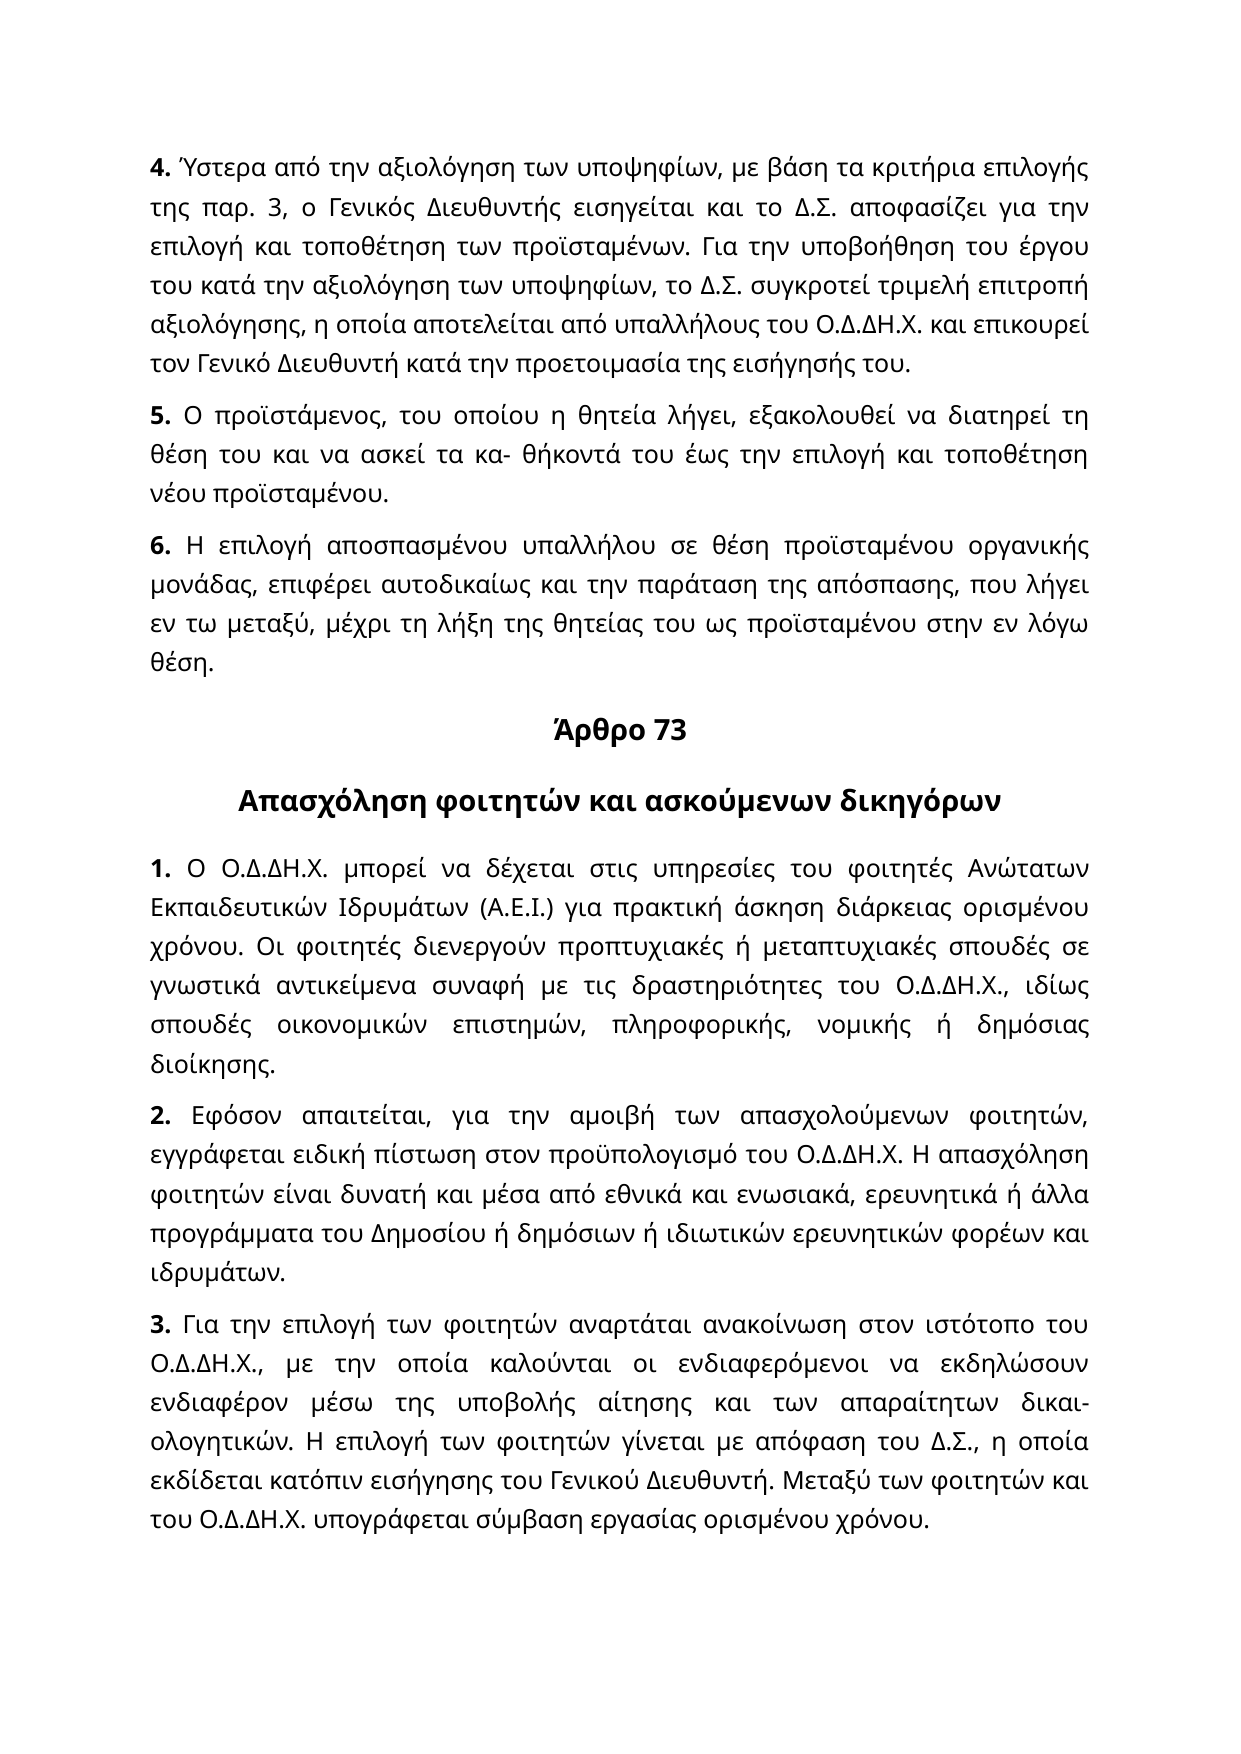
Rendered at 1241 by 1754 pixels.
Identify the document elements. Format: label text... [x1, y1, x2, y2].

text 6. Η επιλογή αποσπασμένου υπαλλήλου σε θέση προϊσταμένου οργανικής μονάδας, επιφέρει αυτοδικαίως και την παράταση της απόσπασης, που λήγει εν τω μεταξύ, μέχρι τη λήξη της θητείας του ως προϊσταμένου στην εν λόγω θέση. [150, 527, 1090, 679]
text 1. Ο Ο.Δ.ΔΗ.Χ. μπορεί να δέχεται στις υπηρεσίες του φοιτητές Ανώτατων Εκπαιδευτικών Ιδρυμάτων (Α.Ε.Ι.) για πρακτική άσκηση διάρκειας ορισμένου χρόνου. Οι φοιτητές διενεργούν προπτυχιακές ή μεταπτυχιακές σπουδές σε γνωστικά αντικείμενα συναφή με τις δραστηριότητες του Ο.Δ.ΔΗ.Χ., ιδίως σπουδές οικονομικών επιστημών, πληροφορικής, νομικής ή δημόσιας διοίκησης. [150, 850, 1090, 1080]
text 3. Για την επιλογή των φοιτητών αναρτάται ανακοίνωση στον ιστότοπο του Ο.Δ.ΔΗ.Χ., με την οποία καλούνται οι ενδιαφερόμενοι να εκδηλώσουν ενδιαφέρον μέσω της υποβολής αίτησης και των απαραίτητων δικαι- ολογητικών. Η επιλογή των φοιτητών γίνεται με απόφαση του Δ.Σ., η οποία εκδίδεται κατόπιν εισήγησης του Γενικού Διευθυντή. Μεταξύ των φοιτητών και του Ο.Δ.ΔΗ.Χ. υπογράφεται σύμβαση εργασίας ορισμένου χρόνου. [150, 1306, 1090, 1536]
text 2. Εφόσον απαιτείται, για την αμοιβή των απασχολούμενων φοιτητών, εγγράφεται ειδική πίστωση στον προϋπολογισμό του Ο.Δ.ΔΗ.Χ. Η απασχόληση φοιτητών είναι δυνατή και μέσα από εθνικά και ενωσιακά, ερευνητικά ή άλλα προγράμματα του Δημοσίου ή δημόσιων ή ιδιωτικών ερευνητικών φορέων και ιδρυμάτων. [150, 1098, 1090, 1289]
text 4. Ύστερα από την αξιολόγηση των υποψηφίων, με βάση τα κριτήρια επιλογής της παρ. 3, ο Γενικός Διευθυντής εισηγείται και το Δ.Σ. αποφασίζει για την επιλογή και τοποθέτηση των προϊσταμένων. Για την υποβοήθηση του έργου του κατά την αξιολόγηση των υποψηφίων, το Δ.Σ. συγκροτεί τριμελή επιτροπή αξιολόγησης, η οποία αποτελείται από υπαλλήλους του Ο.Δ.ΔΗ.Χ. και επικουρεί τον Γενικό Διευθυντή κατά την προετοιμασία της εισήγησής του. [150, 150, 1090, 380]
subtitle Άρθρο 73 [150, 709, 1090, 749]
text 5. Ο προϊστάμενος, του οποίου η θητεία λήγει, εξακολουθεί να διατηρεί τη θέση του και να ασκεί τα κα- θήκοντά του έως την επιλογή και τοποθέτηση νέου προϊσταμένου. [150, 397, 1090, 510]
subtitle Απασχόληση φοιτητών και ασκούμενων δικηγόρων [150, 780, 1090, 819]
